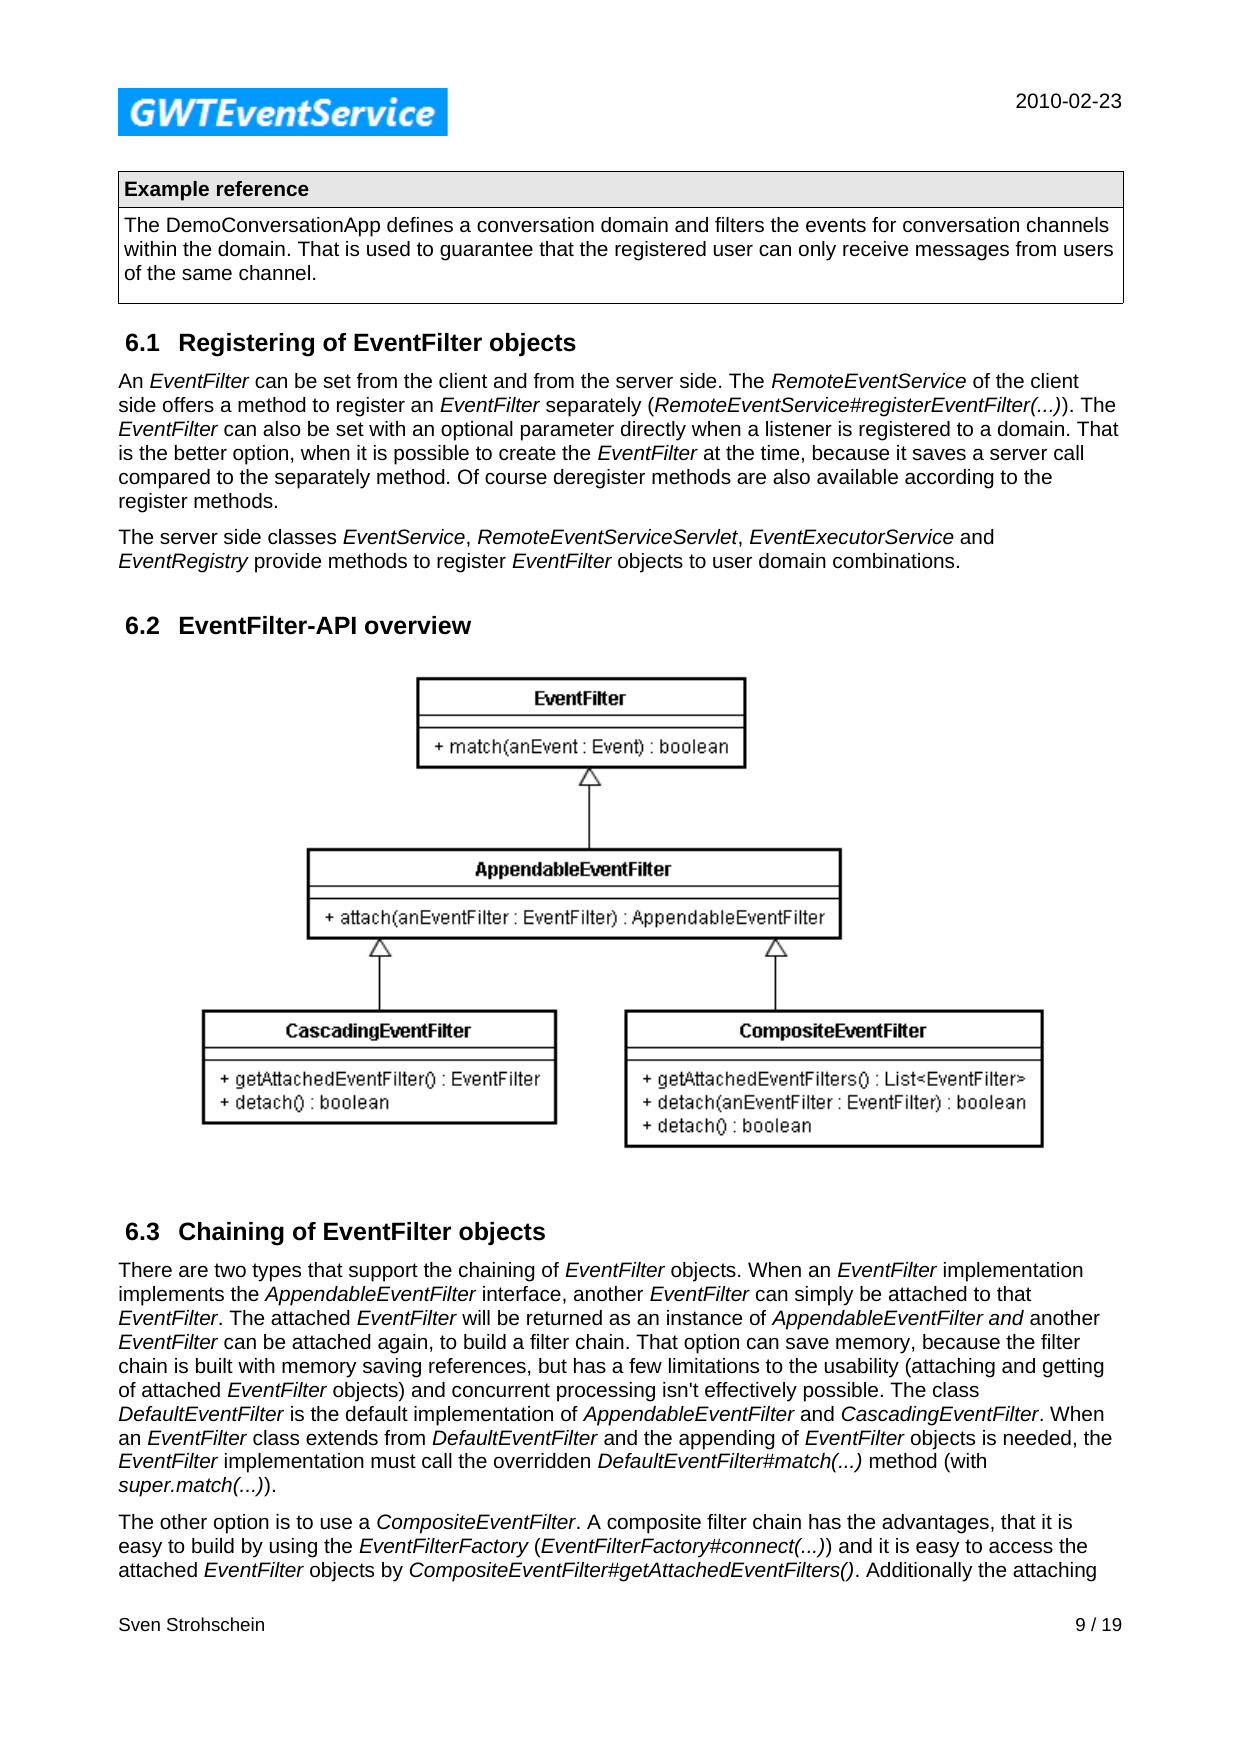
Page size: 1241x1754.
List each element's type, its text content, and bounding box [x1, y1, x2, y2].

table_header Example reference [119, 172, 1123, 207]
text There are two types that support the chaining of EventFilter objects. When an EventFilter implementation implements the AppendableEventFilter interface, another EventFilter can simply be attached to that EventFilter. The attached EventFilter will be returned as an instance of AppendableEventFilter and another EventFilter can be attached again, to build a filter chain. That option can save memory, because the filter chain is built with memory saving references, but has a few limitations to the usability (attaching and getting of attached EventFilter objects) and concurrent processing isn't effectively possible. The class DefaultEventFilter is the default implementation of AppendableEventFilter and CascadingEventFilter. When an EventFilter class extends from DefaultEventFilter and the appending of EventFilter objects is needed, the EventFilter implementation must call the overridden DefaultEventFilter#match(...) method (with super.match(...)). [118, 1258, 1122, 1497]
picture [118, 88, 448, 136]
subtitle Registering of EventFilter objects [118, 328, 1122, 356]
table_cell The DemoConversationApp defines a conversation domain and filters the events for conversation channels within the domain. That is used to guarantee that the registered user can only receive messages from users of the same channel. [119, 208, 1123, 303]
text The server side classes EventService, RemoteEventServiceServlet, EventExecutorService and EventRegistry provide methods to register EventFilter objects to user domain combinations. [118, 525, 1122, 573]
subtitle EventFilter-API overview [118, 611, 1122, 639]
subtitle Chaining of EventFilter objects [118, 1216, 1122, 1245]
text An EventFilter can be set from the client and from the server side. The RemoteEventService of the client side offers a method to register an EventFilter separately (RemoteEventService#registerEventFilter(...)). The EventFilter can also be set with an optional parameter directly when a listener is registered to a domain. That is the better option, when it is possible to create the EventFilter at the time, because it saves a server call compared to the separately method. Of course deregister methods are also available according to the register methods. [118, 369, 1122, 513]
text The other option is to use a CompositeEventFilter. A composite filter chain has the advantages, that it is easy to build by using the EventFilterFactory (EventFilterFactory#connect(...)) and it is easy to access the attached EventFilter objects by CompositeEventFilter#getAttachedEventFilters(). Additionally the attaching [118, 1510, 1122, 1582]
